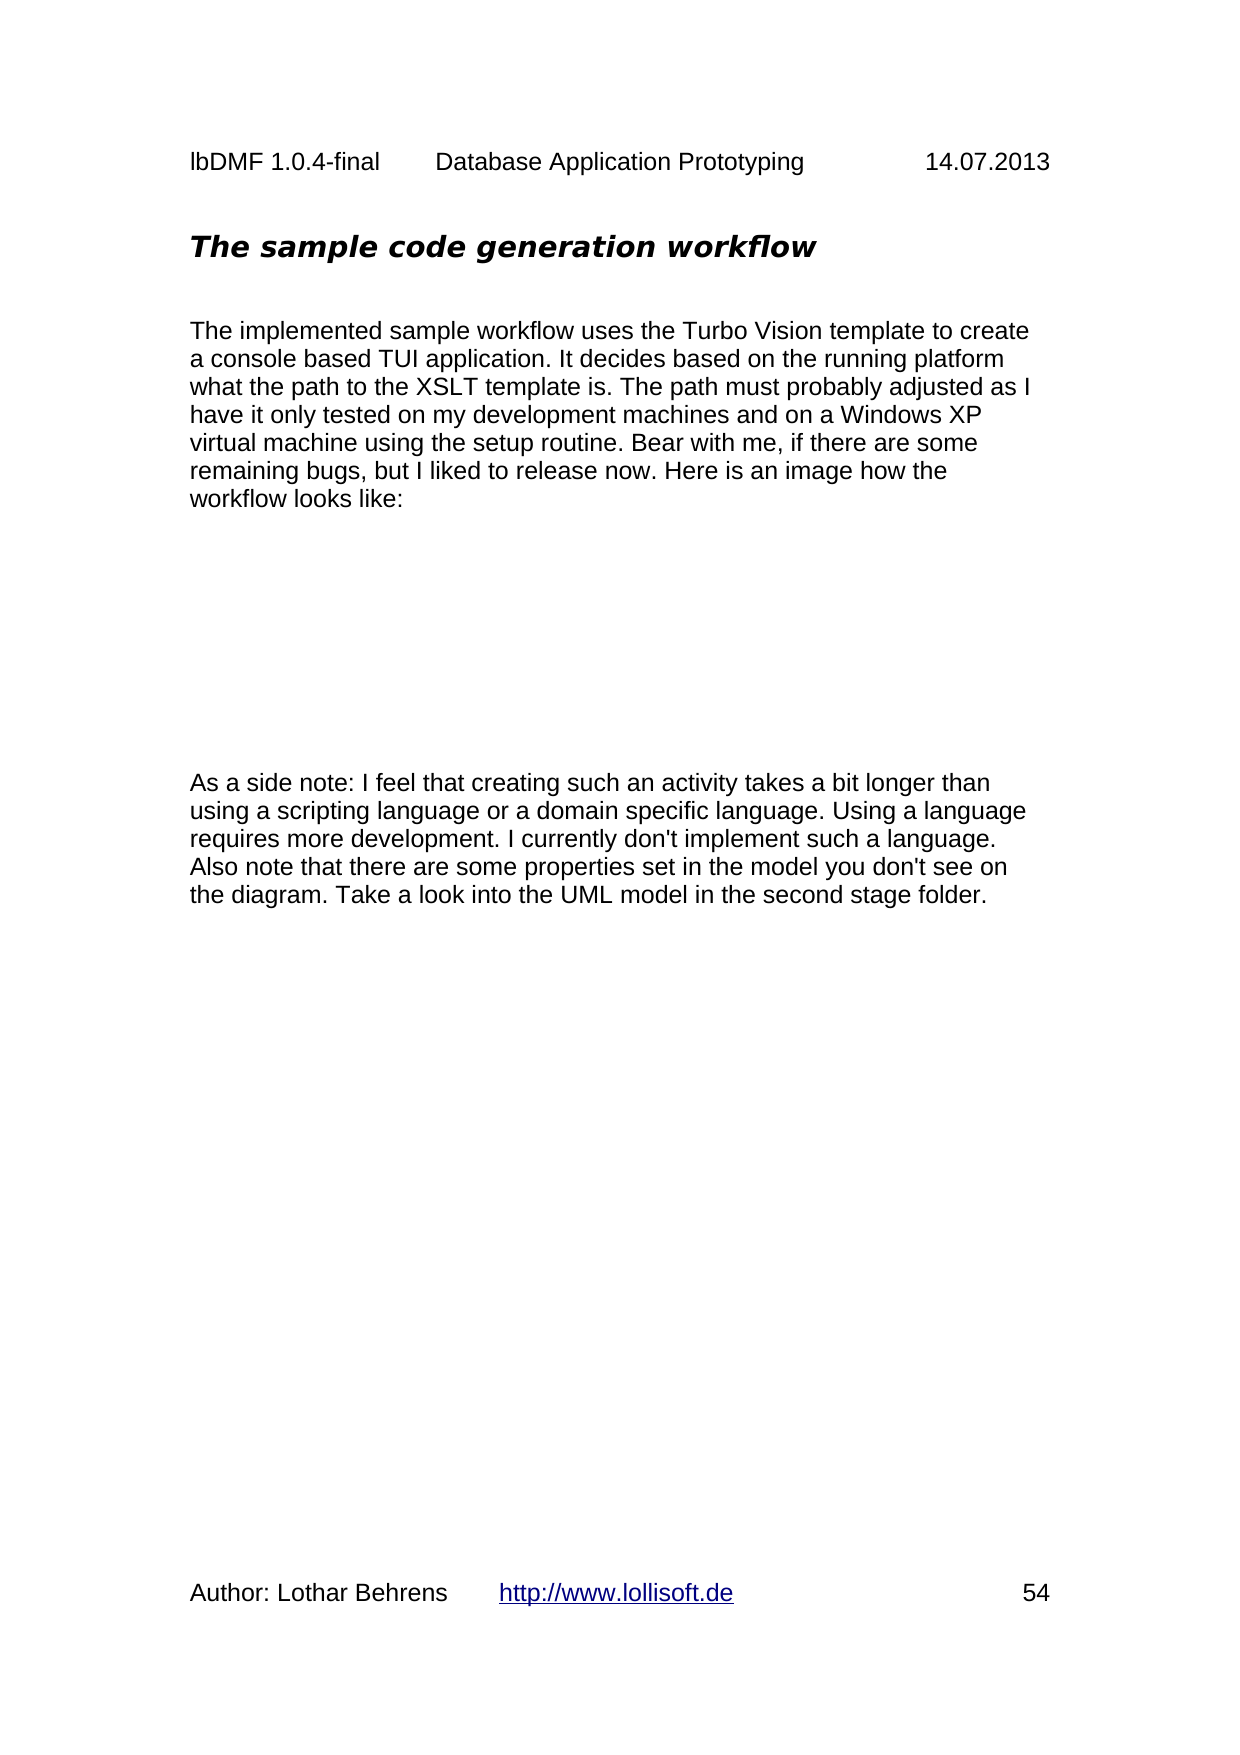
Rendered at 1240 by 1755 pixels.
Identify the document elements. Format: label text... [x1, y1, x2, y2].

text The implemented sample workflow uses the Turbo Vision template to create a console based TUI application. It decides based on the running platform what the path to the XSLT template is. The path must probably adjusted as I have it only tested on my development machines and on a Windows XP virtual machine using the setup routine. Bear with me, if there are some remaining bugs, but I liked to release now. Here is an image how the workflow looks like: [189, 317, 1050, 513]
text As a side note: I feel that creating such an activity takes a bit longer than using a scripting language or a domain specific language. Using a language requires more development. I currently don't implement such a language. Also note that there are some properties set in the model you don't see on the diagram. Take a look into the UML model in the second stage folder. [189, 769, 1050, 908]
subtitle The sample code generation workflow [189, 230, 1050, 264]
